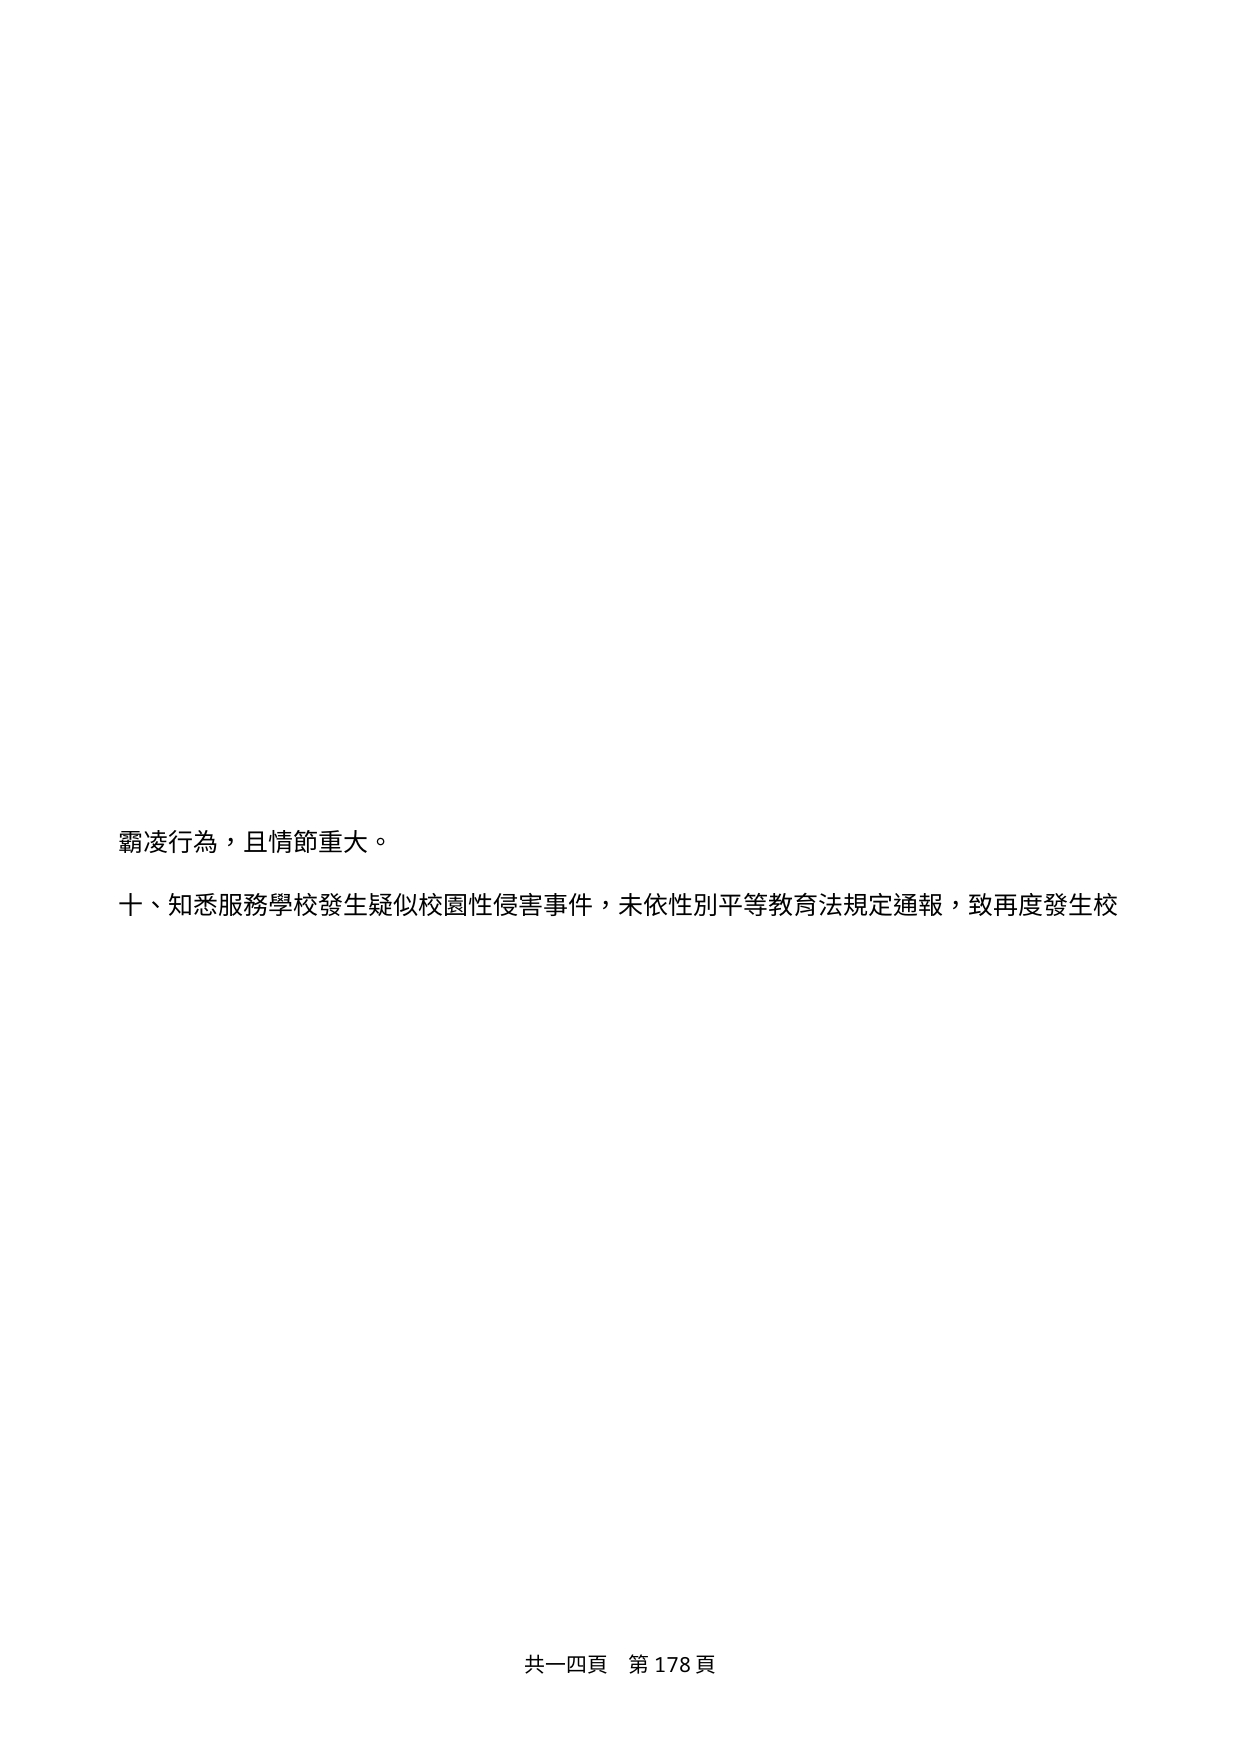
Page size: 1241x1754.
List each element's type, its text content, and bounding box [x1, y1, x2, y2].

text 霸凌行為，且情節重大。 [118, 799, 1122, 862]
text 十、知悉服務學校發生疑似校園性侵害事件，未依性別平等教育法規定通報，致再度發生校 [118, 862, 1122, 924]
